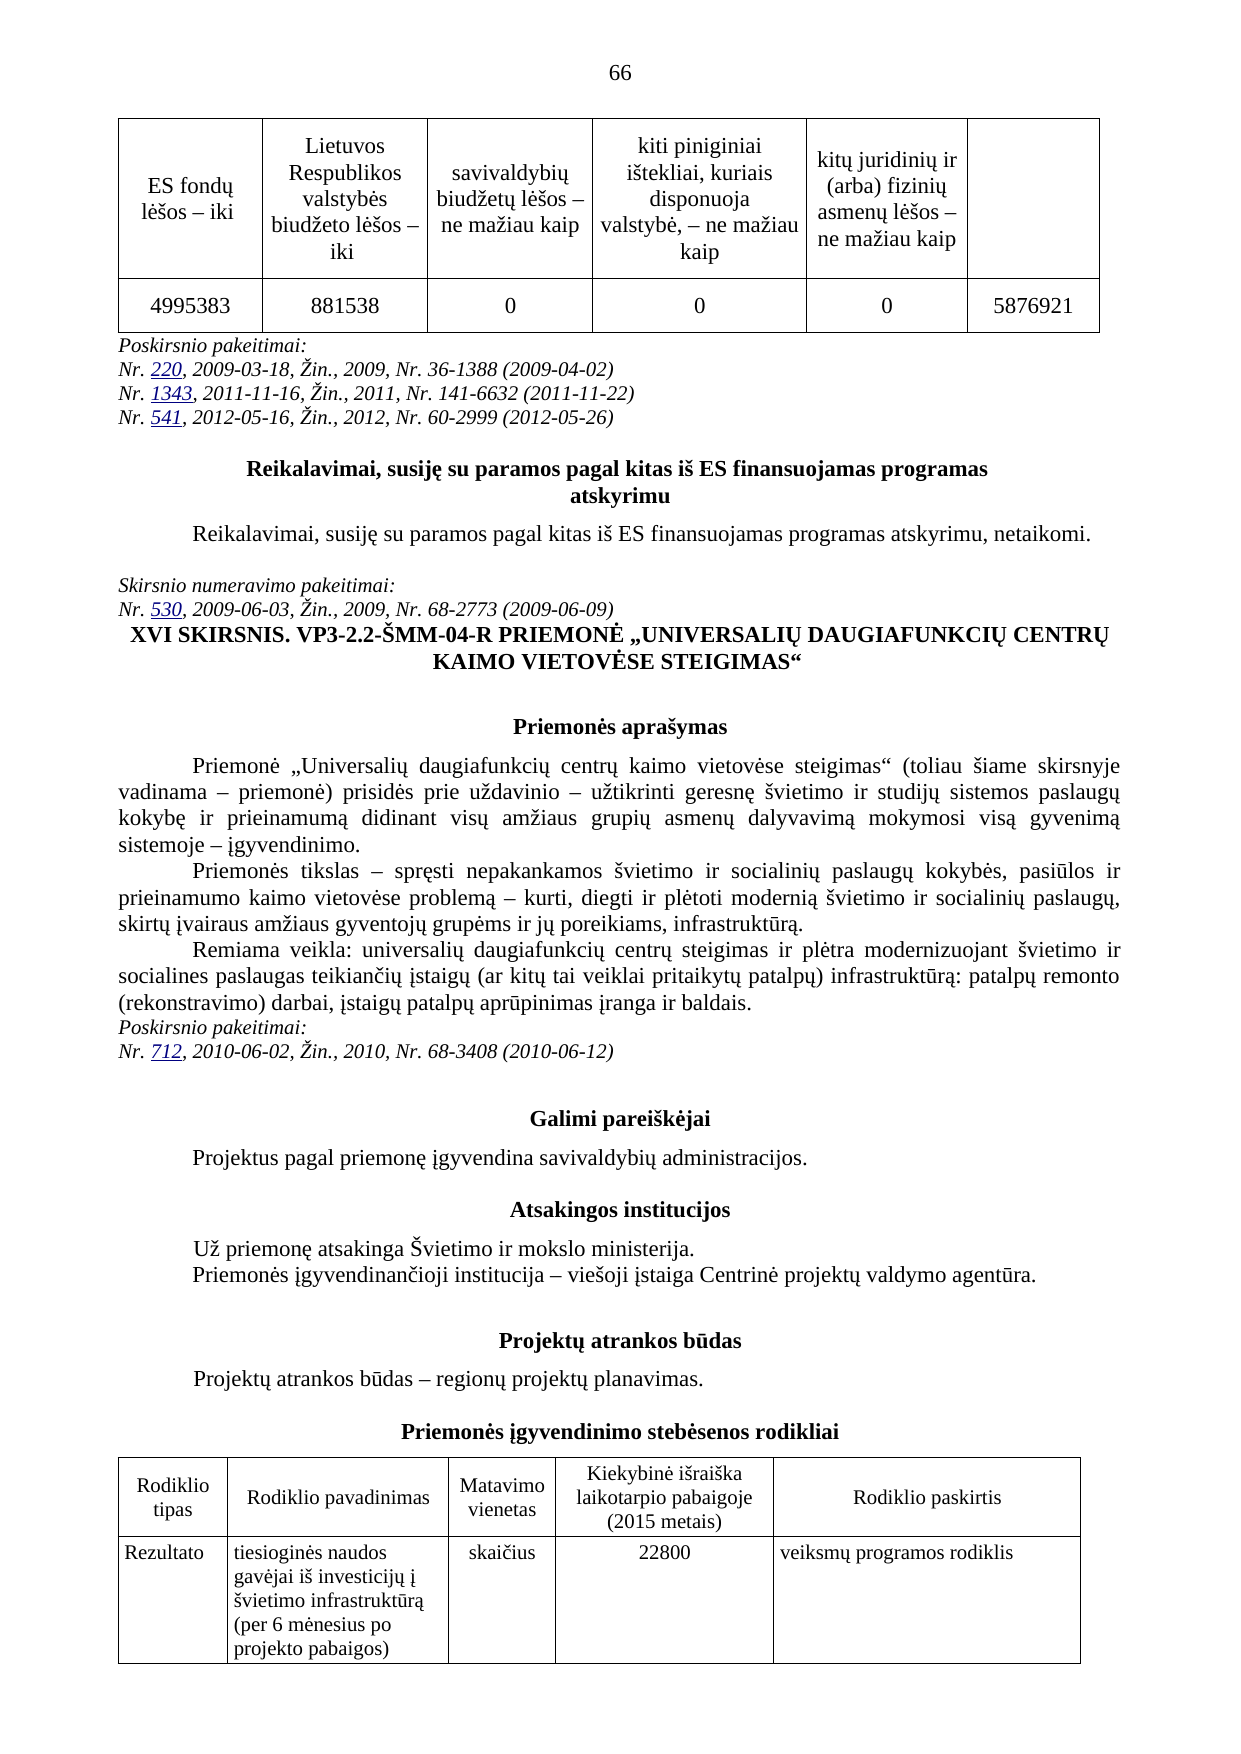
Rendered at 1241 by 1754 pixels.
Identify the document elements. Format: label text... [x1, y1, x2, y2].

table_cell kiti piniginiai ištekliai, kuriais disponuoja valstybė, – ne mažiau kaip [593, 119, 806, 278]
text Nr. 220, 2009-03-18, Žin., 2009, Nr. 36-1388 (2009-04-02) [118, 357, 1122, 381]
text Galimi pareiškėjai [118, 1105, 1122, 1131]
table_cell tiesioginės naudos gavėjai iš investicijų į švietimo infrastruktūrą (per 6 mėnesius po projekto pabaigos) [228, 1537, 448, 1663]
table_header Rodiklio tipas [119, 1458, 227, 1536]
table_cell Lietuvos Respublikos valstybės biudžeto lėšos – iki [263, 119, 427, 278]
table_header [968, 119, 1099, 278]
text Priemonė „Universalių daugiafunkcių centrų kaimo vietovėse steigimas“ (toliau šiame skirsnyje vadinama – priemonė) prisidės prie uždavinio – užtikrinti geresnę švietimo ir studijų sistemos paslaugų kokybę ir prieinamumą didinant visų amžiaus grupių asmenų dalyvavimą mokymosi visą gyvenimą sistemoje – įgyvendinimo. [118, 752, 1122, 857]
table_cell Rezultato [119, 1537, 227, 1663]
text Priemonės įgyvendinančioji institucija – viešoji įstaiga Centrinė projektų valdymo agentūra. [118, 1261, 1122, 1288]
table_cell 5876921 [968, 279, 1099, 332]
table_cell 4995383 [119, 279, 262, 332]
table_cell skaičius [449, 1537, 555, 1663]
text Priemonės tikslas – spręsti nepakankamos švietimo ir socialinių paslaugų kokybės, pasiūlos ir prieinamumo kaimo vietovėse problemą – kurti, diegti ir plėtoti modernią švietimo ir socialinių paslaugų, skirtų įvairaus amžiaus gyventojų grupėms ir jų poreikiams, infrastruktūrą. [118, 857, 1122, 936]
table_cell 0 [593, 279, 806, 332]
text Atsakingos institucijos [118, 1196, 1122, 1223]
text Nr. 541, 2012-05-16, Žin., 2012, Nr. 60-2999 (2012-05-26) [118, 405, 1122, 429]
text Remiama veikla: universalių daugiafunkcių centrų steigimas ir plėtra modernizuojant švietimo ir socialines paslaugas teikiančių įstaigų (ar kitų tai veiklai pritaikytų patalpų) infrastruktūrą: patalpų remonto (rekonstravimo) darbai, įstaigų patalpų aprūpinimas įranga ir baldais. [118, 936, 1122, 1015]
table_cell 881538 [263, 279, 427, 332]
table_header Rodiklio paskirtis [774, 1458, 1080, 1536]
table_header Rodiklio pavadinimas [228, 1458, 448, 1536]
text Nr. 712, 2010-06-02, Žin., 2010, Nr. 68-3408 (2010-06-12) [118, 1039, 1122, 1063]
table_cell 0 [428, 279, 592, 332]
text Priemonės įgyvendinimo stebėsenos rodikliai [118, 1418, 1122, 1444]
table_header Kiekybinė išraiška laikotarpio pabaigoje (2015 metais) [556, 1458, 773, 1536]
table_cell kitų juridinių ir (arba) fizinių asmenų lėšos – ne mažiau kaip [807, 119, 967, 278]
text Skirsnio numeravimo pakeitimai: [118, 573, 1122, 597]
text Projektų atrankos būdas – regionų projektų planavimas. [118, 1366, 1122, 1392]
text Priemonės aprašymas [118, 713, 1122, 739]
text Projektų atrankos būdas [118, 1327, 1122, 1353]
text Nr. 1343, 2011-11-16, Žin., 2011, Nr. 141-6632 (2011-11-22) [118, 381, 1122, 405]
table_cell veiksmų programos rodiklis [774, 1537, 1080, 1663]
text Reikalavimai, susiję su paramos pagal kitas iš ES finansuojamas programas atskyrimu, netaikomi. [118, 521, 1122, 547]
text XVI SKIRSNIS. VP3-2.2-ŠMM-04-R PRIEMONĖ „UNIVERSALIŲ DAUGIAFUNKCIŲ CENTRŲ KAIMO VIETOVĖSE STEIGIMAS“ [118, 621, 1122, 674]
text Poskirsnio pakeitimai: [118, 1015, 1122, 1039]
table_cell 0 [807, 279, 967, 332]
table_cell savivaldybių biudžetų lėšos – ne mažiau kaip [428, 119, 592, 278]
text Poskirsnio pakeitimai: [118, 333, 1122, 357]
text Reikalavimai, susiję su paramos pagal kitas iš ES finansuojamas programas atskyrimu [118, 455, 1122, 508]
table_cell 22800 [556, 1537, 773, 1663]
text Už priemonę atsakinga Švietimo ir mokslo ministerija. [118, 1235, 1122, 1261]
table_header Matavimo vienetas [449, 1458, 555, 1536]
text Projektus pagal priemonę įgyvendina savivaldybių administracijos. [118, 1143, 1122, 1170]
text Nr. 530, 2009-06-03, Žin., 2009, Nr. 68-2773 (2009-06-09) [118, 597, 1122, 621]
table_cell ES fondų lėšos – iki [119, 119, 262, 278]
